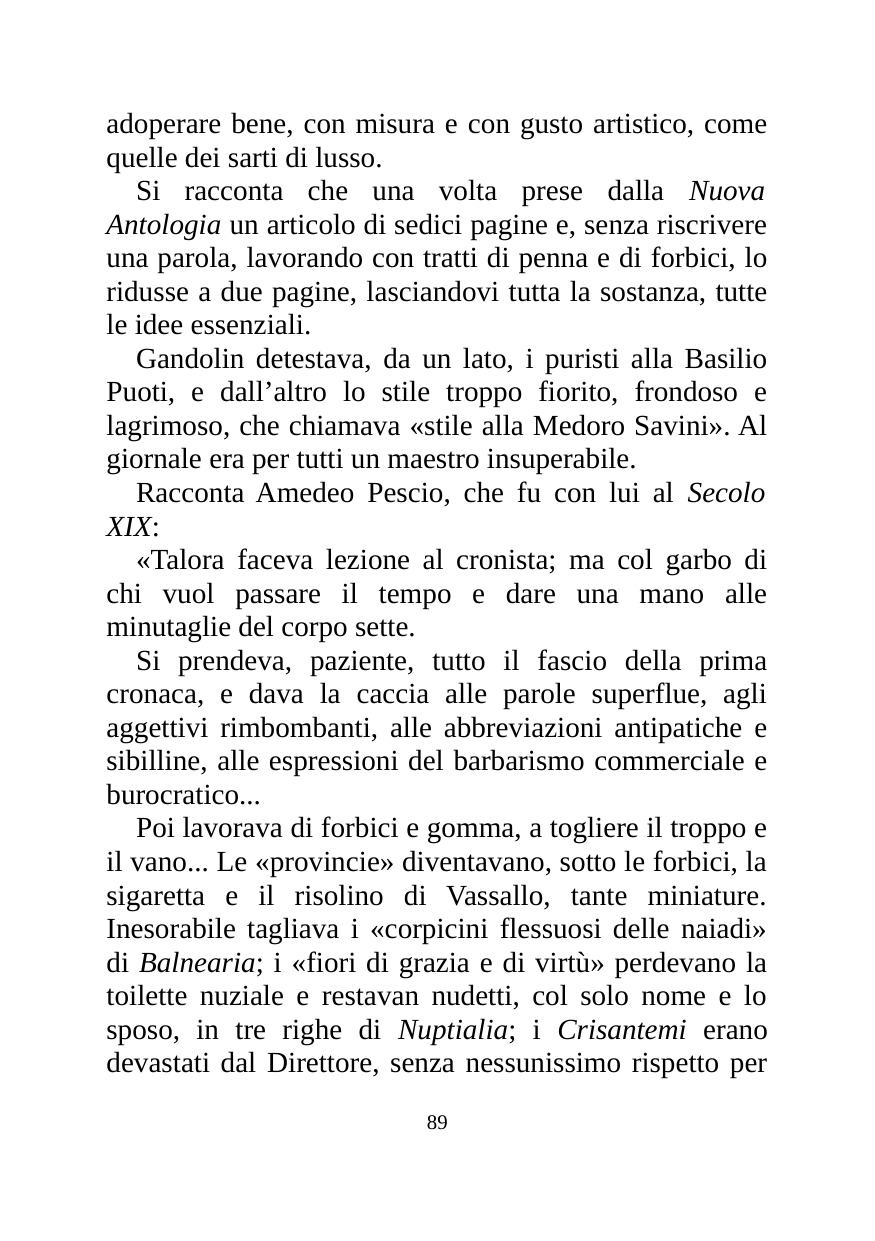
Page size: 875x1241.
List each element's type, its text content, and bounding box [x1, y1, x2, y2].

text «Talora faceva lezione al cronista; ma col garbo di chi vuol passare il tempo e dare una mano alle minutaglie del corpo sette. [106, 542, 768, 643]
text Racconta Amedeo Pescio, che fu con lui al Secolo XIX: [106, 475, 768, 542]
text Gandolin detestava, da un lato, i puristi alla Basilio Puoti, e dall’altro lo stile troppo fiorito, frondoso e lagrimoso, che chiamava «stile alla Medoro Savini». Al giornale era per tutti un maestro insuperabile. [106, 341, 768, 475]
text adoperare bene, con misura e con gusto artistico, come quelle dei sarti di lusso. [106, 106, 768, 173]
text Poi lavorava di forbici e gomma, a togliere il troppo e il vano... Le «provincie» diventavano, sotto le forbici, la sigaretta e il risolino di Vassallo, tante miniature. Inesorabile tagliava i «corpicini flessuosi delle naiadi» di Balnearia; i «fiori di grazia e di virtù» perdevano la toilette nuziale e restavan nudetti, col solo nome e lo sposo, in tre righe di Nuptialia; i Crisantemi erano devastati dal Direttore, senza nessunissimo rispetto per [106, 811, 768, 1079]
text Si prendeva, paziente, tutto il fascio della prima cronaca, e dava la caccia alle parole superflue, agli aggettivi rimbombanti, alle abbreviazioni antipatiche e sibilline, alle espressioni del barbarismo commerciale e burocratico... [106, 643, 768, 811]
text Si racconta che una volta prese dalla Nuova Antologia un articolo di sedici pagine e, senza riscrivere una parola, lavorando con tratti di penna e di forbici, lo ridusse a due pagine, lasciandovi tutta la sostanza, tutte le idee essenziali. [106, 173, 768, 341]
